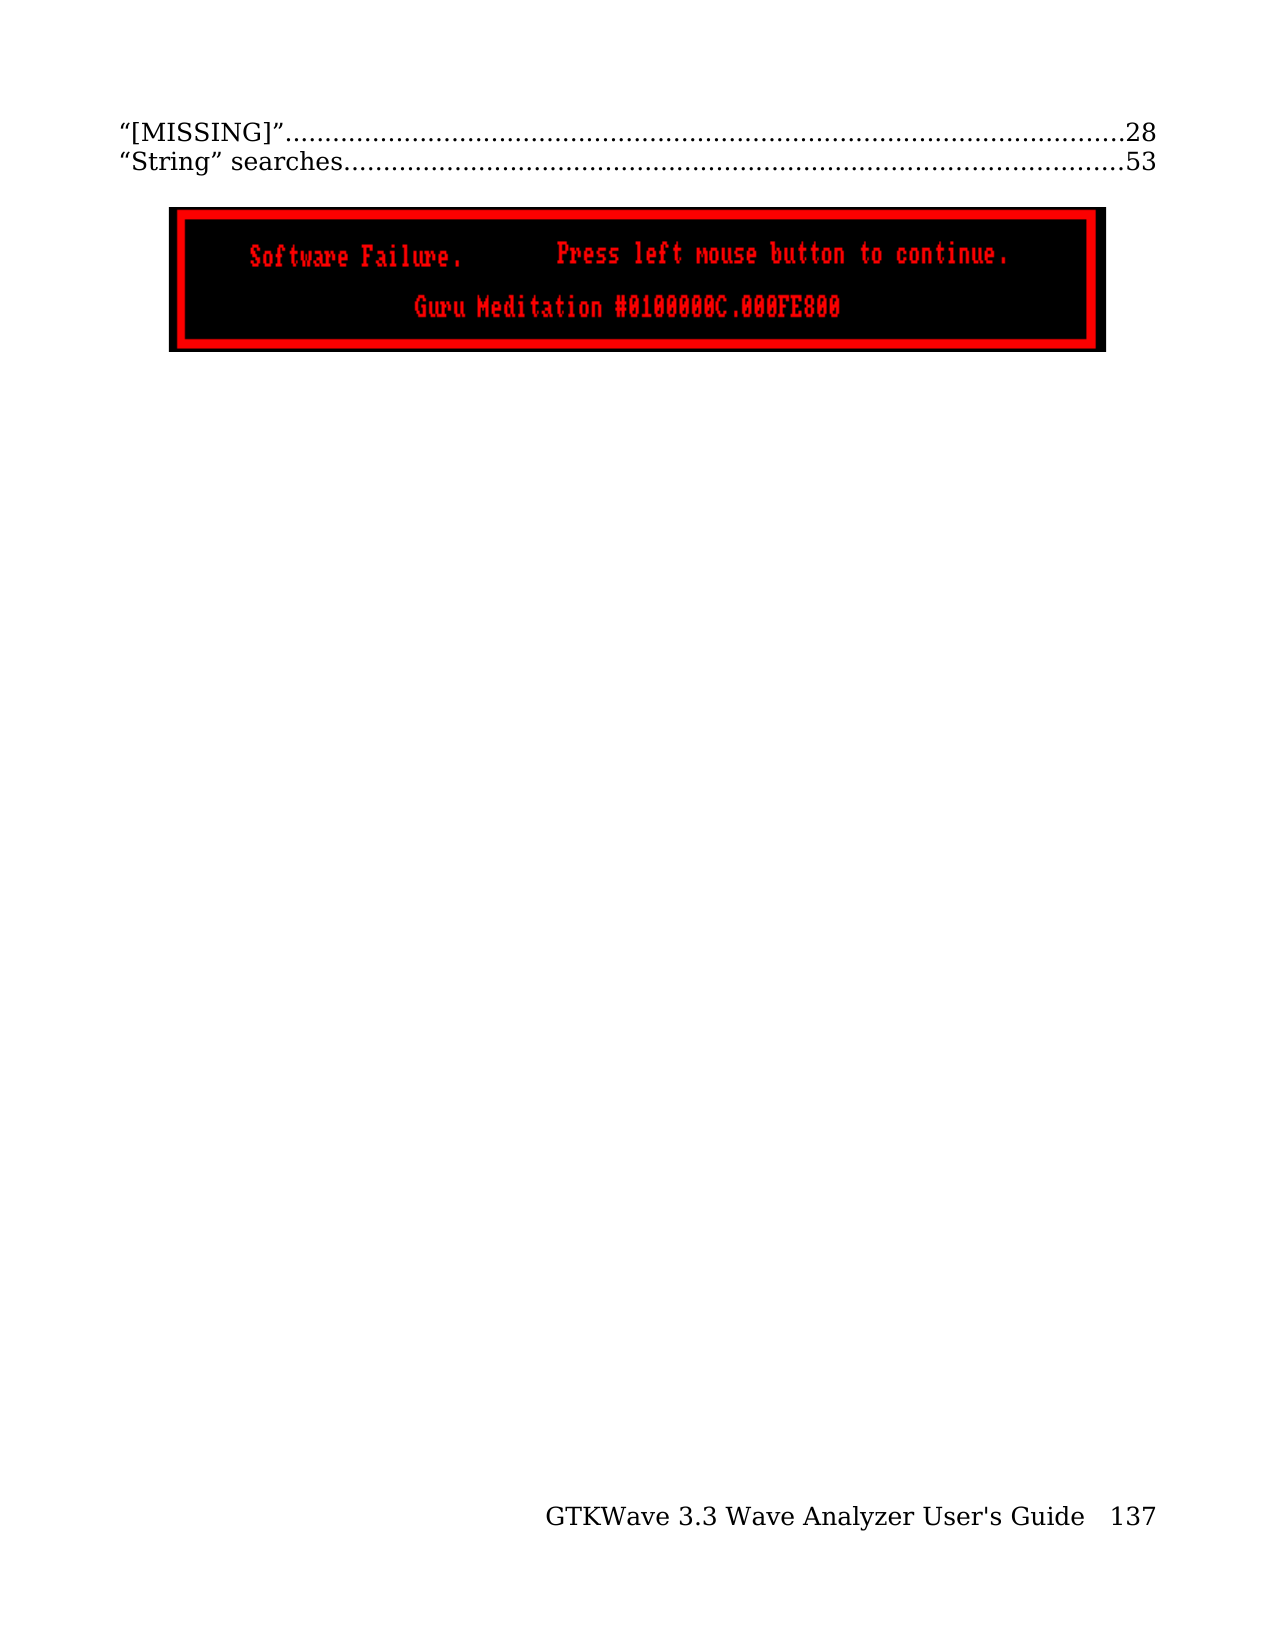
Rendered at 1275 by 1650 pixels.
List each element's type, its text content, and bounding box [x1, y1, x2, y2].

text “String” searches 53 [118, 147, 1157, 176]
text “[MISSING]” 28 [118, 118, 1157, 147]
picture [168, 207, 1107, 352]
